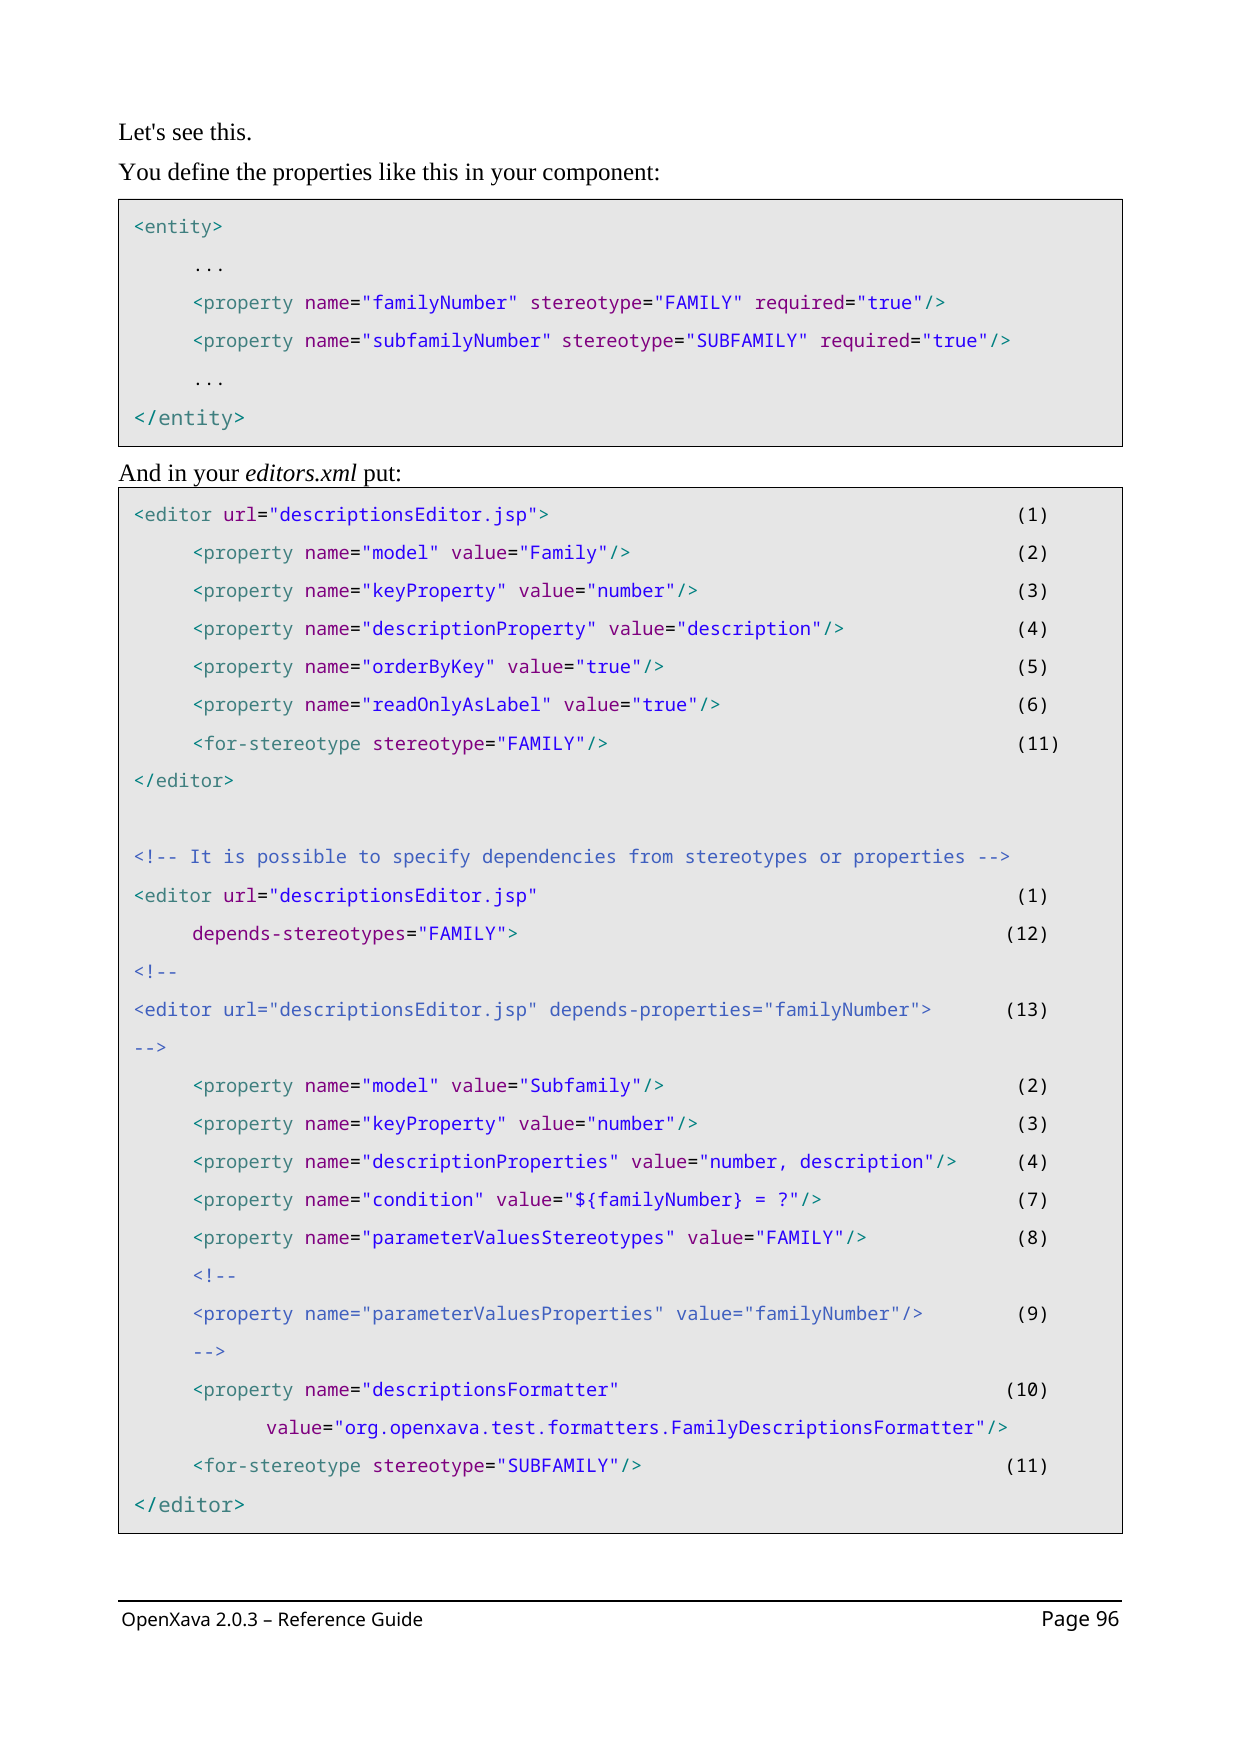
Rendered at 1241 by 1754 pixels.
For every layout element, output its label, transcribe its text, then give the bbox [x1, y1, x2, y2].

text <property name="model" value="Subfamily"/> (2) [119, 1057, 1122, 1095]
text <property name="readOnlyAsLabel" value="true"/> (6) [119, 677, 1122, 715]
text <property name="descriptionsFormatter" (10) [119, 1361, 1122, 1399]
text <!-- [119, 1247, 1122, 1285]
text --> [119, 1019, 1122, 1057]
text <property name="parameterValuesStereotypes" value="FAMILY"/> (8) [119, 1209, 1122, 1247]
text <property name="model" value="Family"/> (2) [119, 525, 1122, 563]
text value="org.openxava.test.formatters.FamilyDescriptionsFormatter"/> [119, 1399, 1122, 1437]
text --> [119, 1323, 1122, 1361]
text And in your editors.xml put: [118, 459, 1122, 487]
text <property name="descriptionProperty" value="description"/> (4) [119, 601, 1122, 639]
text ... [119, 237, 1122, 274]
text <!-- [119, 943, 1122, 981]
text <property name="keyProperty" value="number"/> (3) [119, 563, 1122, 601]
text </editor> [119, 1475, 1122, 1533]
text </entity> [119, 389, 1122, 446]
text Let's see this. [118, 118, 1122, 146]
text </editor> [119, 753, 1122, 791]
text <property name="descriptionProperties" value="number, description"/> (4) [119, 1133, 1122, 1171]
text <property name="condition" value="${familyNumber} = ?"/> (7) [119, 1171, 1122, 1209]
text ... [119, 351, 1122, 389]
text <!-- It is possible to specify dependencies from stereotypes or properties --> [119, 829, 1122, 867]
text You define the properties like this in your component: [118, 158, 1122, 186]
text <property name="orderByKey" value="true"/> (5) [119, 639, 1122, 677]
text <for-stereotype stereotype="SUBFAMILY"/> (11) [119, 1437, 1122, 1475]
text <entity> [119, 200, 1122, 237]
text <property name="parameterValuesProperties" value="familyNumber"/> (9) [119, 1285, 1122, 1323]
text <editor url="descriptionsEditor.jsp" (1) [119, 867, 1122, 905]
text <property name="subfamilyNumber" stereotype="SUBFAMILY" required="true"/> [119, 313, 1122, 351]
text depends-stereotypes="FAMILY"> (12) [119, 905, 1122, 943]
text <property name="familyNumber" stereotype="FAMILY" required="true"/> [119, 274, 1122, 313]
text <property name="keyProperty" value="number"/> (3) [119, 1095, 1122, 1133]
text <for-stereotype stereotype="FAMILY"/> (11) [119, 715, 1122, 753]
text <editor url="descriptionsEditor.jsp" depends-properties="familyNumber"> (13) [119, 981, 1122, 1019]
text <editor url="descriptionsEditor.jsp"> (1) [119, 488, 1122, 525]
